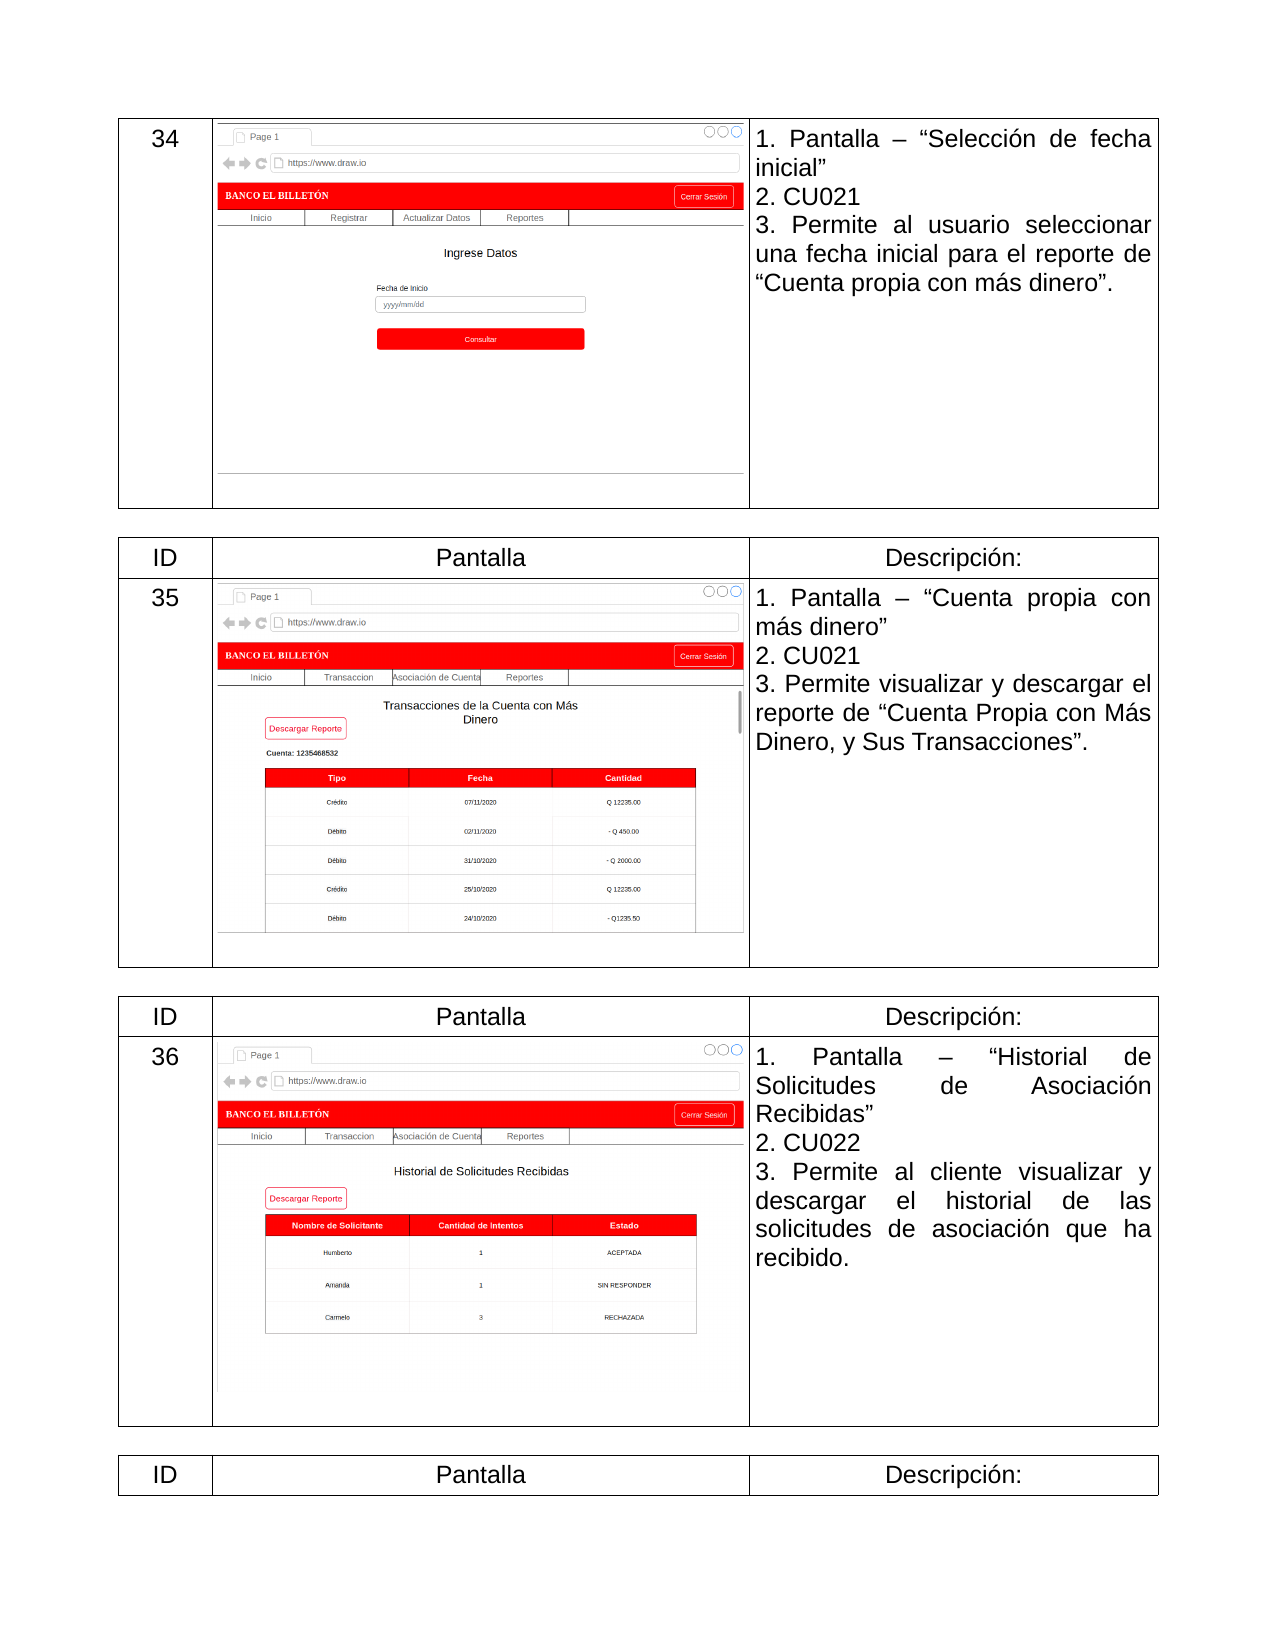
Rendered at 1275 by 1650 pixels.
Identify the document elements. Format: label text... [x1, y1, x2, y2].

table_header Descripción: [750, 997, 1158, 1036]
table_cell 1. Pantalla – “Historial de Solicitudes de Asociación Recibidas” 2. CU022 3. Permite al cliente visualizar y descargar el historial de las solicitudes de asociación que ha recibido. [750, 1037, 1158, 1426]
table_header ID [119, 1456, 212, 1495]
table_cell 1. Pantalla – “Selección de fecha inicial” 2. CU021 3. Permite al usuario seleccionar una fecha inicial para el reporte de “Cuenta propia con más dinero”. [750, 119, 1158, 508]
table_header ID [119, 997, 212, 1036]
picture [217, 583, 744, 933]
picture [217, 123, 744, 474]
table_header Pantalla [213, 997, 749, 1036]
table_cell [213, 1037, 749, 1426]
table_cell 35 [119, 579, 212, 967]
table_cell 1. Pantalla – “Cuenta propia con más dinero” 2. CU021 3. Permite visualizar y descargar el reporte de “Cuenta Propia con Más Dinero, y Sus Transacciones”. [750, 579, 1158, 967]
table_header Pantalla [213, 538, 749, 577]
table_header ID [119, 538, 212, 577]
table_cell [213, 579, 749, 967]
table_cell 34 [119, 119, 212, 508]
table_header Pantalla [213, 1456, 749, 1495]
table_cell [213, 119, 749, 508]
picture [217, 1042, 744, 1392]
table_header Descripción: [750, 538, 1158, 577]
table_cell 36 [119, 1037, 212, 1426]
table_header Descripción: [750, 1456, 1158, 1495]
